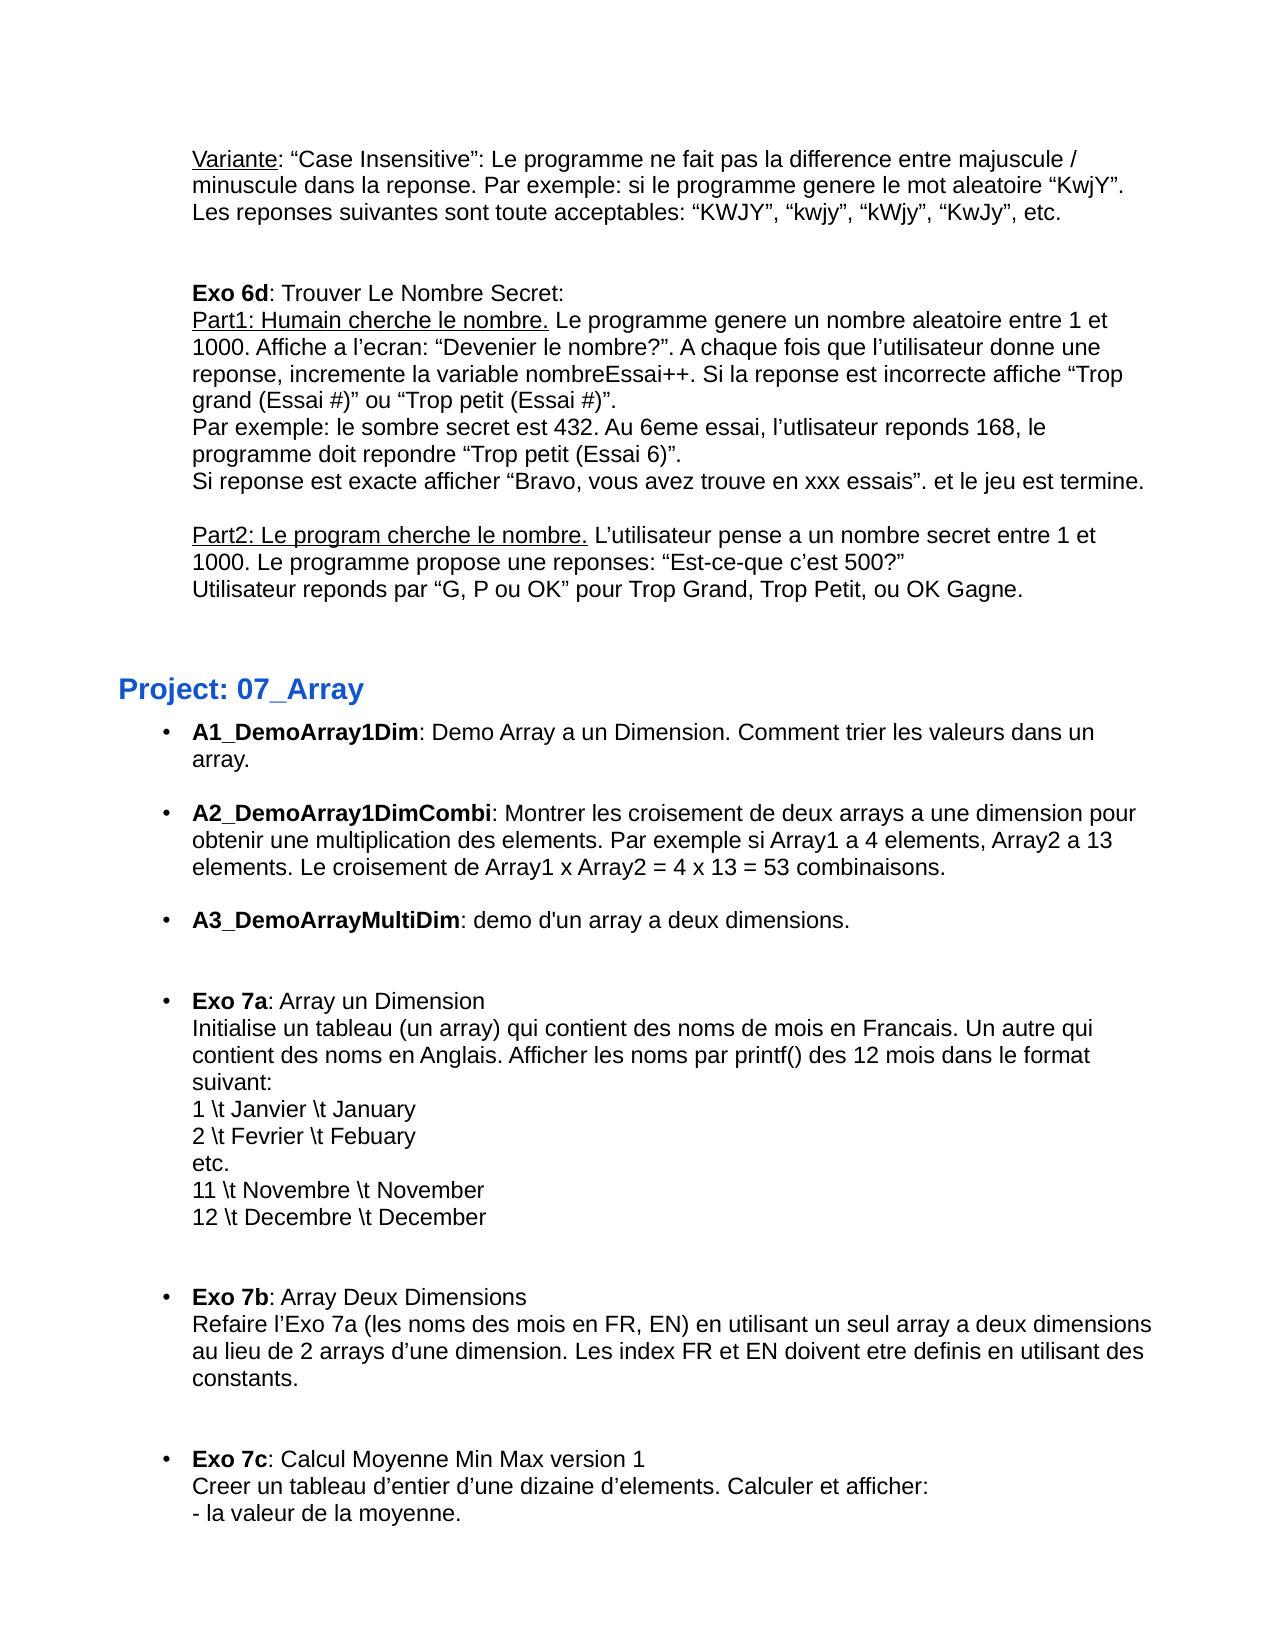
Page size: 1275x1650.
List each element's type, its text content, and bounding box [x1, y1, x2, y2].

list A2_DemoArray1DimCombi: Montrer les croisement de deux arrays a une dimension pour obtenir une multiplication des elements. Par exemple si Array1 a 4 elements, Array2 a 13 elements. Le croisement de Array1 x Array2 = 4 x 13 = 53 combinaisons. [162, 799, 1157, 907]
list Exo 7b: Array Deux Dimensions Refaire l’Exo 7a (les noms des mois en FR, EN) en utilisant un seul array a deux dimensions au lieu de 2 arrays d’une dimension. Les index FR et EN doivent etre definis en utilisant des constants. [162, 1284, 1157, 1445]
list A3_DemoArrayMultiDim: demo d'un array a deux dimensions. [162, 907, 1157, 988]
list A1_DemoArray1Dim: Demo Array a un Dimension. Comment trier les valeurs dans un array. [162, 718, 1157, 799]
list Exo 7a: Array un Dimension Initialise un tableau (un array) qui contient des noms de mois en Francais. Un autre qui contient des noms en Anglais. Afficher les noms par printf() des 12 mois dans le format suivant: 1 \t Janvier \t January 2 \t Fevrier \t Febuary etc. 11 \t Novembre \t November 12 \t Decembre \t December [162, 988, 1157, 1284]
list Exo 7c: Calcul Moyenne Min Max version 1 Creer un tableau d’entier d’une dizaine d’elements. Calculer et afficher: - la valeur de la moyenne. [162, 1445, 1157, 1526]
text Project: 07_Array [118, 643, 1157, 706]
list Variante: “Case Insensitive”: Le programme ne fait pas la difference entre majuscule / minuscule dans la reponse. Par exemple: si le programme genere le mot aleatoire “KwjY”. Les reponses suivantes sont toute acceptables: “KWJY”, “kwjy”, “kWjy”, “KwJy”, etc. Exo 6d: Trouver Le Nombre Secret: Part1: Humain cherche le nombre. Le programme genere un nombre aleatoire entre 1 et 1000. Affiche a l’ecran: “Devenier le nombre?”. A chaque fois que l’utilisateur donne une reponse, incremente la variable nombreEssai++. Si la reponse est incorrecte affiche “Trop grand (Essai #)” ou “Trop petit (Essai #)”. Par exemple: le sombre secret est 432. Au 6eme essai, l’utlisateur reponds 168, le programme doit repondre “Trop petit (Essai 6)”. Si reponse est exacte afficher “Bravo, vous avez trouve en xxx essais”. et le jeu est termine. Part2: Le program cherche le nombre. L’utilisateur pense a un nombre secret entre 1 et 1000. Le programme propose une reponses: “Est-ce-que c’est 500?” Utilisateur reponds par “G, P ou OK” pour Trop Grand, Trop Petit, ou OK Gagne. [162, 118, 1157, 602]
